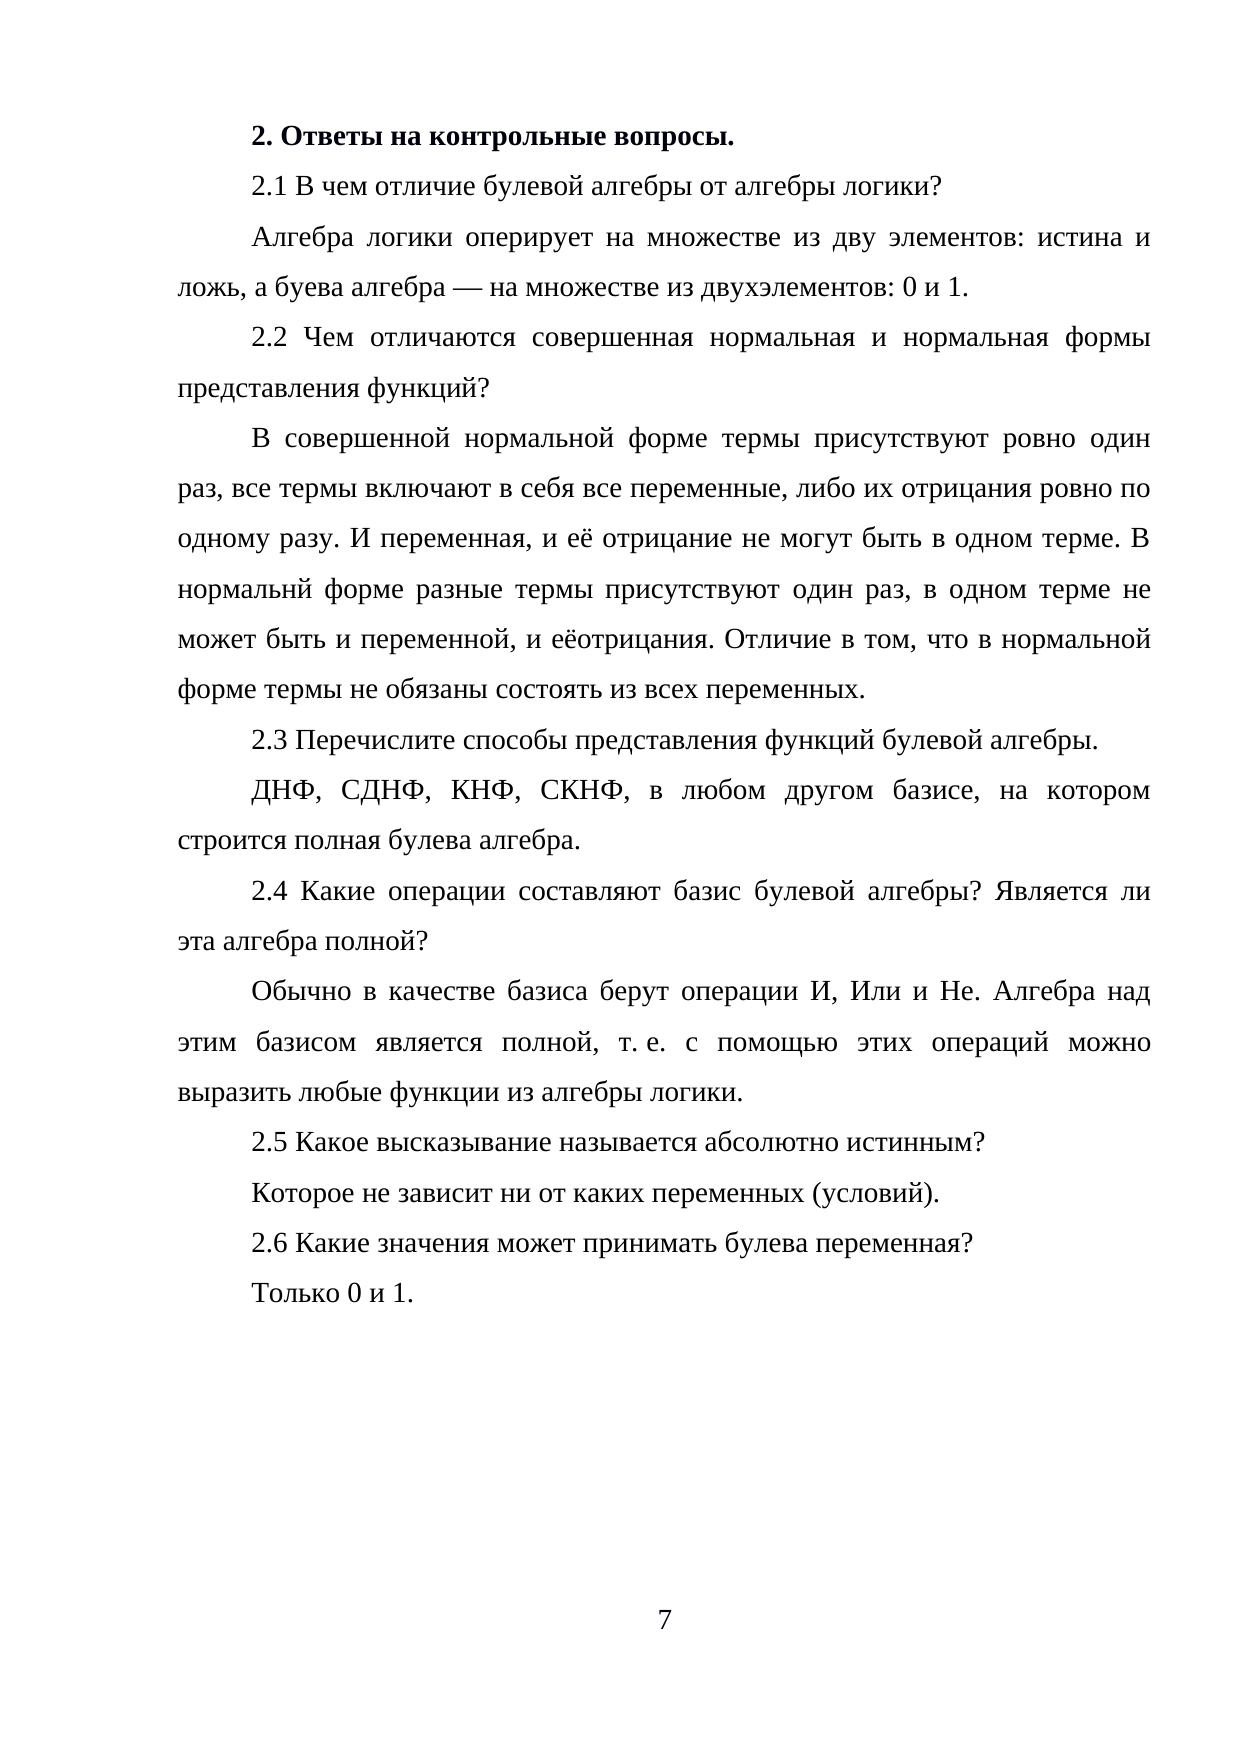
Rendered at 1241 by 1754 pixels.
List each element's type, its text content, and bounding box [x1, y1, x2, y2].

text Алгебра логики оперирует на множестве из дву элементов: истина и ложь, а буева алгебра — на множестве из двухэлементов: 0 и 1. [177, 219, 1152, 303]
text 2.5 Какое высказывание называется абсолютно истинным? [177, 1124, 1152, 1158]
text 2.4 Какие операции составляют базис булевой алгебры? Является ли эта алгебра полной? [177, 873, 1152, 957]
subtitle 2. Ответы на контрольные вопросы. [177, 118, 1152, 152]
text В совершенной нормальной форме термы присутствуют ровно один раз, все термы включают в себя все переменные, либо их отрицания ровно по одному разу. И переменная, и её отрицание не могут быть в одном терме. В нормальнй форме разные термы присутствуют один раз, в одном терме не может быть и переменной, и еёотрицания. Отличие в том, что в нормальной форме термы не обязаны состоять из всех переменных. [177, 420, 1152, 705]
text Только 0 и 1. [177, 1275, 1152, 1309]
text 2.3 Перечислите способы представления функций булевой алгебры. [177, 722, 1152, 755]
text Обычно в качестве базиса берут операции И, Или и Не. Алгебра над этим базисом является полной, т. е. с помощью этих операций можно выразить любые функции из алгебры логики. [177, 973, 1152, 1108]
text 2.2 Чем отличаются совершенная нормальная и нормальная формы представления функций? [177, 319, 1152, 403]
text ДНФ, СДНФ, КНФ, СКНФ, в любом другом базисе, на котором строится полная булева алгебра. [177, 772, 1152, 856]
text 2.6 Какие значения может принимать булева переменная? [177, 1225, 1152, 1258]
text Которое не зависит ни от каких переменных (условий). [177, 1175, 1152, 1208]
text 2.1 В чем отличие булевой алгебры от алгебры логики? [177, 168, 1152, 202]
